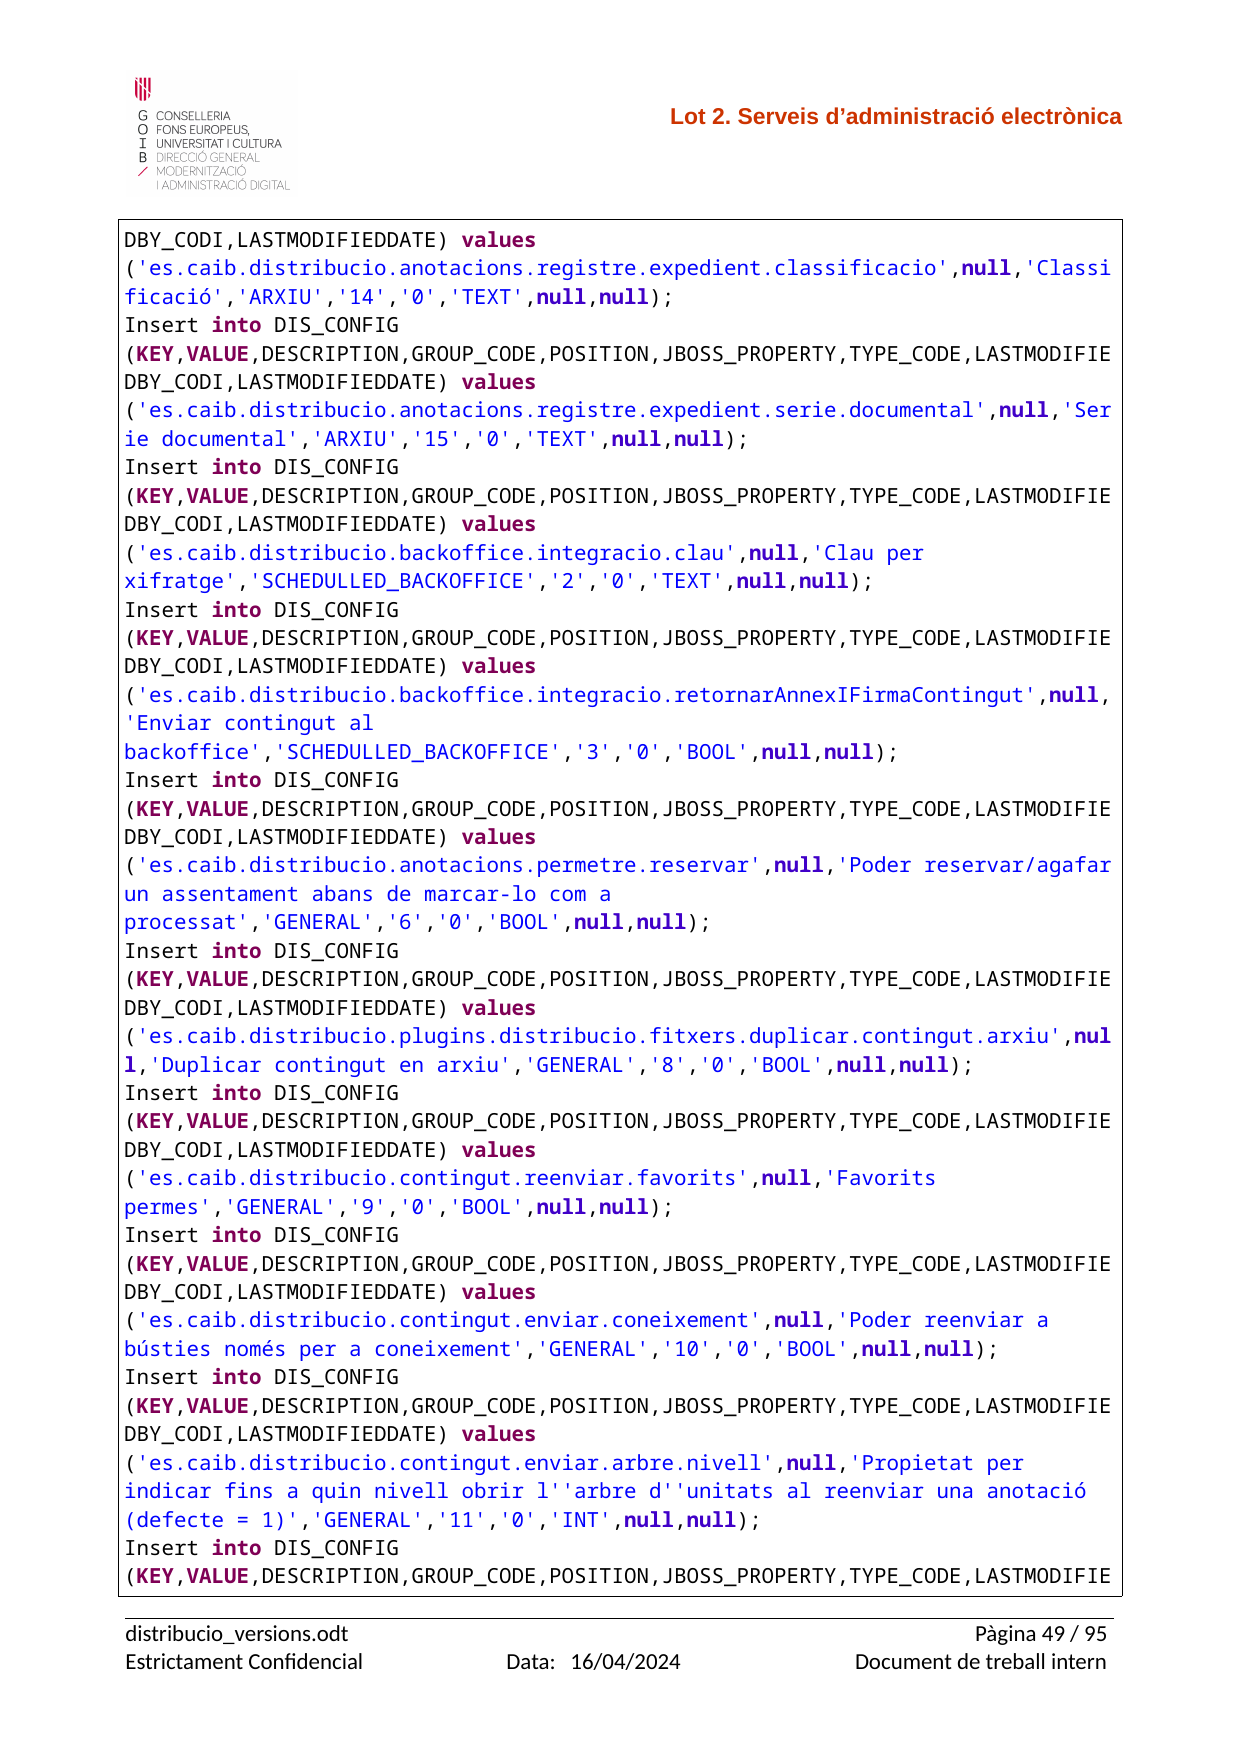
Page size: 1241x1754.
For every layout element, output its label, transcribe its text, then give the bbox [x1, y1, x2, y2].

picture [126, 70, 299, 197]
table_header DBY_CODI,LASTMODIFIEDDATE) values ('es.caib.distribucio.anotacions.registre.expedient.classificacio',null,'Classificació','ARXIU','14','0','TEXT',null,null); Insert into DIS_CONFIG (KEY,VALUE,DESCRIPTION,GROUP_CODE,POSITION,JBOSS_PROPERTY,TYPE_CODE,LASTMODIFIEDBY_CODI,LASTMODIFIEDDATE) values ('es.caib.distribucio.anotacions.registre.expedient.serie.documental',null,'Serie documental','ARXIU','15','0','TEXT',null,null); Insert into DIS_CONFIG (KEY,VALUE,DESCRIPTION,GROUP_CODE,POSITION,JBOSS_PROPERTY,TYPE_CODE,LASTMODIFIEDBY_CODI,LASTMODIFIEDDATE) values ('es.caib.distribucio.backoffice.integracio.clau',null,'Clau per xifratge','SCHEDULLED_BACKOFFICE','2','0','TEXT',null,null); Insert into DIS_CONFIG (KEY,VALUE,DESCRIPTION,GROUP_CODE,POSITION,JBOSS_PROPERTY,TYPE_CODE,LASTMODIFIEDBY_CODI,LASTMODIFIEDDATE) values ('es.caib.distribucio.backoffice.integracio.retornarAnnexIFirmaContingut',null,'Enviar contingut al backoffice','SCHEDULLED_BACKOFFICE','3','0','BOOL',null,null); Insert into DIS_CONFIG (KEY,VALUE,DESCRIPTION,GROUP_CODE,POSITION,JBOSS_PROPERTY,TYPE_CODE,LASTMODIFIEDBY_CODI,LASTMODIFIEDDATE) values ('es.caib.distribucio.anotacions.permetre.reservar',null,'Poder reservar/agafar un assentament abans de marcar-lo com a processat','GENERAL','6','0','BOOL',null,null); Insert into DIS_CONFIG (KEY,VALUE,DESCRIPTION,GROUP_CODE,POSITION,JBOSS_PROPERTY,TYPE_CODE,LASTMODIFIEDBY_CODI,LASTMODIFIEDDATE) values ('es.caib.distribucio.plugins.distribucio.fitxers.duplicar.contingut.arxiu',null,'Duplicar contingut en arxiu','GENERAL','8','0','BOOL',null,null); Insert into DIS_CONFIG (KEY,VALUE,DESCRIPTION,GROUP_CODE,POSITION,JBOSS_PROPERTY,TYPE_CODE,LASTMODIFIEDBY_CODI,LASTMODIFIEDDATE) values ('es.caib.distribucio.contingut.reenviar.favorits',null,'Favorits permes','GENERAL','9','0','BOOL',null,null); Insert into DIS_CONFIG (KEY,VALUE,DESCRIPTION,GROUP_CODE,POSITION,JBOSS_PROPERTY,TYPE_CODE,LASTMODIFIEDBY_CODI,LASTMODIFIEDDATE) values ('es.caib.distribucio.contingut.enviar.coneixement',null,'Poder reenviar a bústies només per a coneixement','GENERAL','10','0','BOOL',null,null); Insert into DIS_CONFIG (KEY,VALUE,DESCRIPTION,GROUP_CODE,POSITION,JBOSS_PROPERTY,TYPE_CODE,LASTMODIFIEDBY_CODI,LASTMODIFIEDDATE) values ('es.caib.distribucio.contingut.enviar.arbre.nivell',null,'Propietat per indicar fins a quin nivell obrir l''arbre d''unitats al reenviar una anotació (defecte = 1)','GENERAL','11','0','INT',null,null); Insert into DIS_CONFIG (KEY,VALUE,DESCRIPTION,GROUP_CODE,POSITION,JBOSS_PROPERTY,TYPE_CODE,LASTMODIFIE [119, 220, 1122, 1596]
